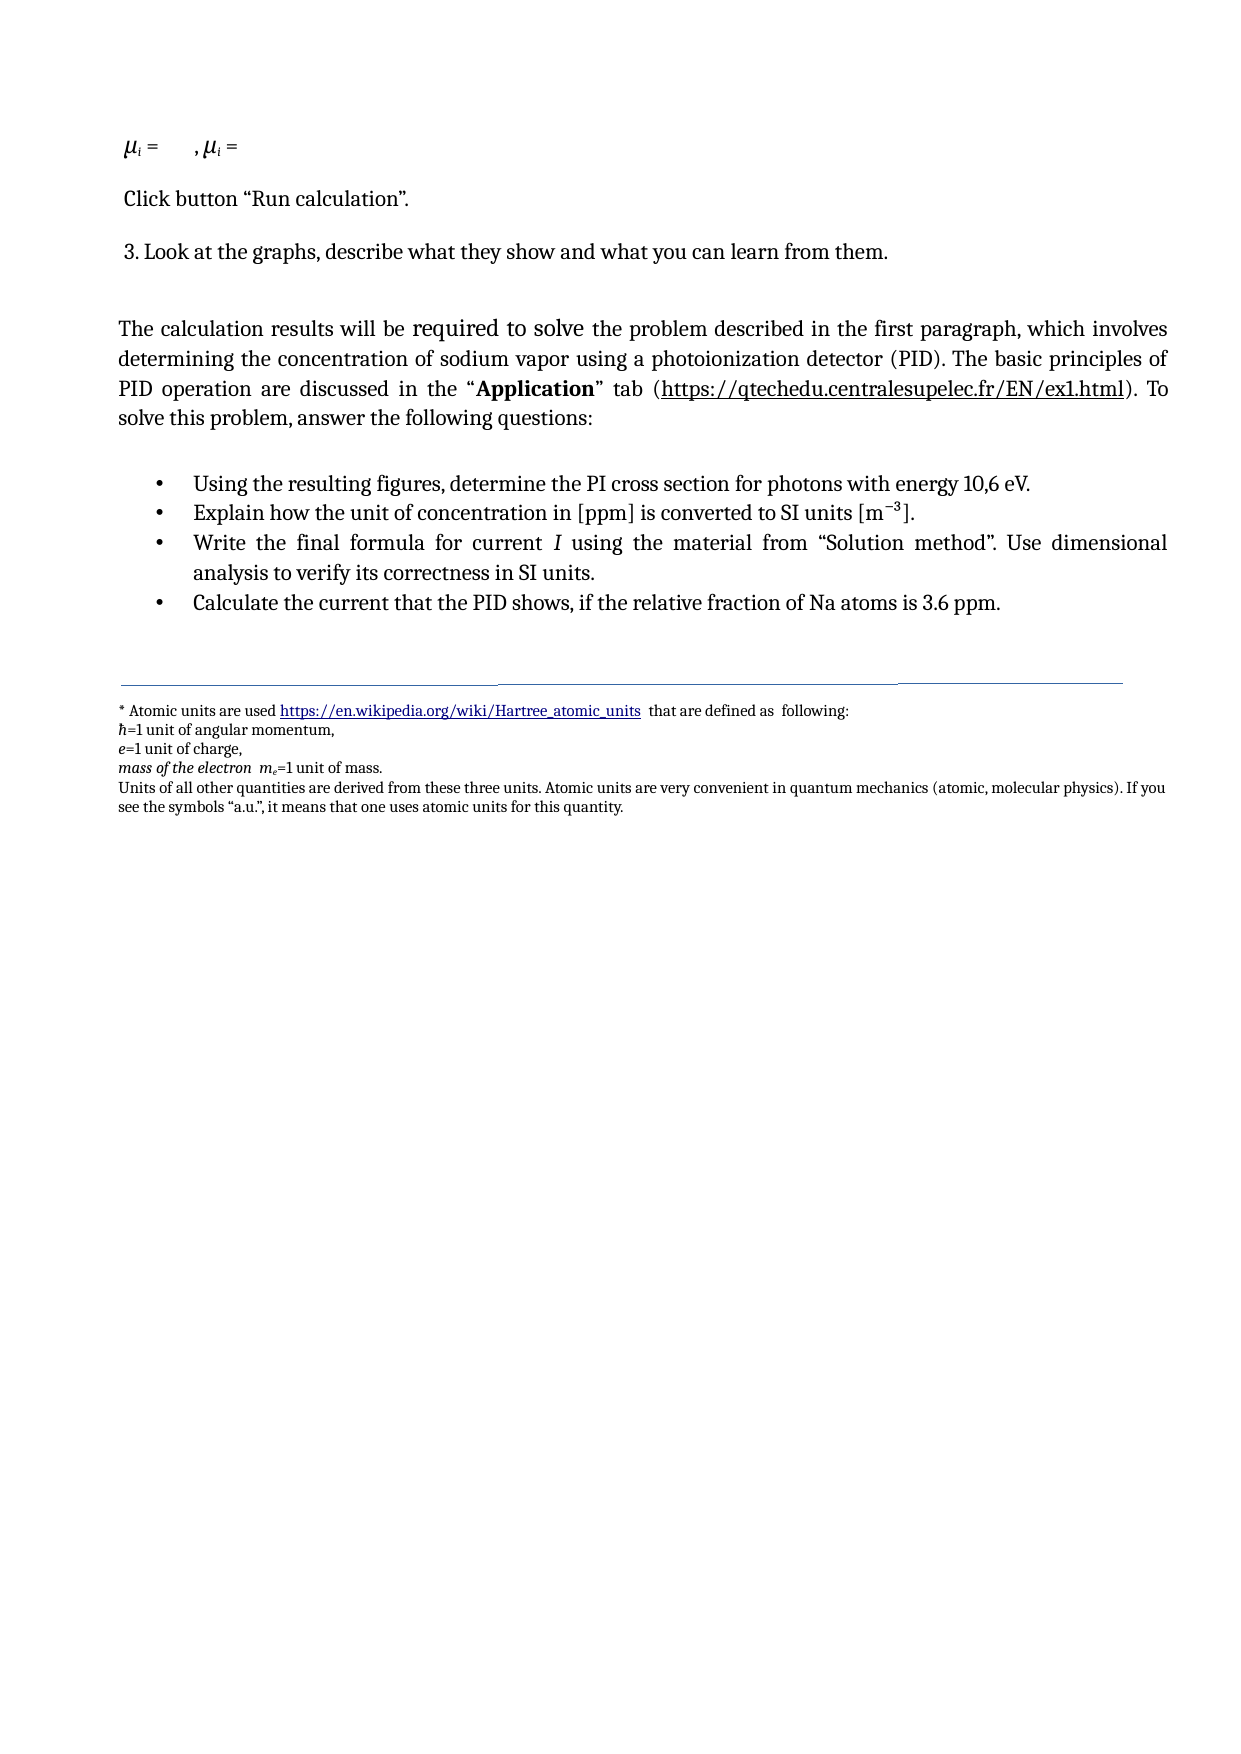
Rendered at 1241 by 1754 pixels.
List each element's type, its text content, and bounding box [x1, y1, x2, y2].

list Calculate the current that the PID shows, if the relative fraction of Na atoms is 3.6 ppm. [156, 586, 1169, 616]
table_cell Click button “Run calculation”. [118, 171, 1159, 224]
text e=1 unit of charge, [118, 740, 1169, 759]
table_cell μi = , μi = [118, 118, 1159, 171]
text Units of all other quantities are derived from these three units. Atomic units are very convenient in quantum mechanics (atomic, molecular physics). If you see the symbols “a.u.”, it means that one uses atomic units for this quantity. [118, 778, 1169, 816]
text The calculation results will be required to solve the problem described in the first paragraph, which involves determining the concentration of sodium vapor using a photoionization detector (PID). The basic principles of PID operation are discussed in the “Application” tab (https://qtechedu.centralesupelec.fr/EN/ex1.html). To solve this problem, answer the following questions: [118, 313, 1169, 432]
list Explain how the unit of concentration in [ppm] is converted to SI units [m⁻³]. [156, 497, 1169, 527]
table_cell 3. Look at the graphs, describe what they show and what you can learn from them. [118, 224, 1159, 277]
text ħ=1 unit of angular momentum, [118, 721, 1169, 740]
list Using the resulting figures, determine the PI cross section for photons with energy 10,6 eV. [156, 467, 1169, 497]
text mass of the electron me=1 unit of mass. [118, 759, 1169, 778]
text * Atomic units are used https://en.wikipedia.org/wiki/Hartree_atomic_units that are defined as following: [118, 701, 1169, 721]
list Write the final formula for current I using the material from “Solution method”. Use dimensional analysis to verify its correctness in SI units. [156, 527, 1169, 586]
